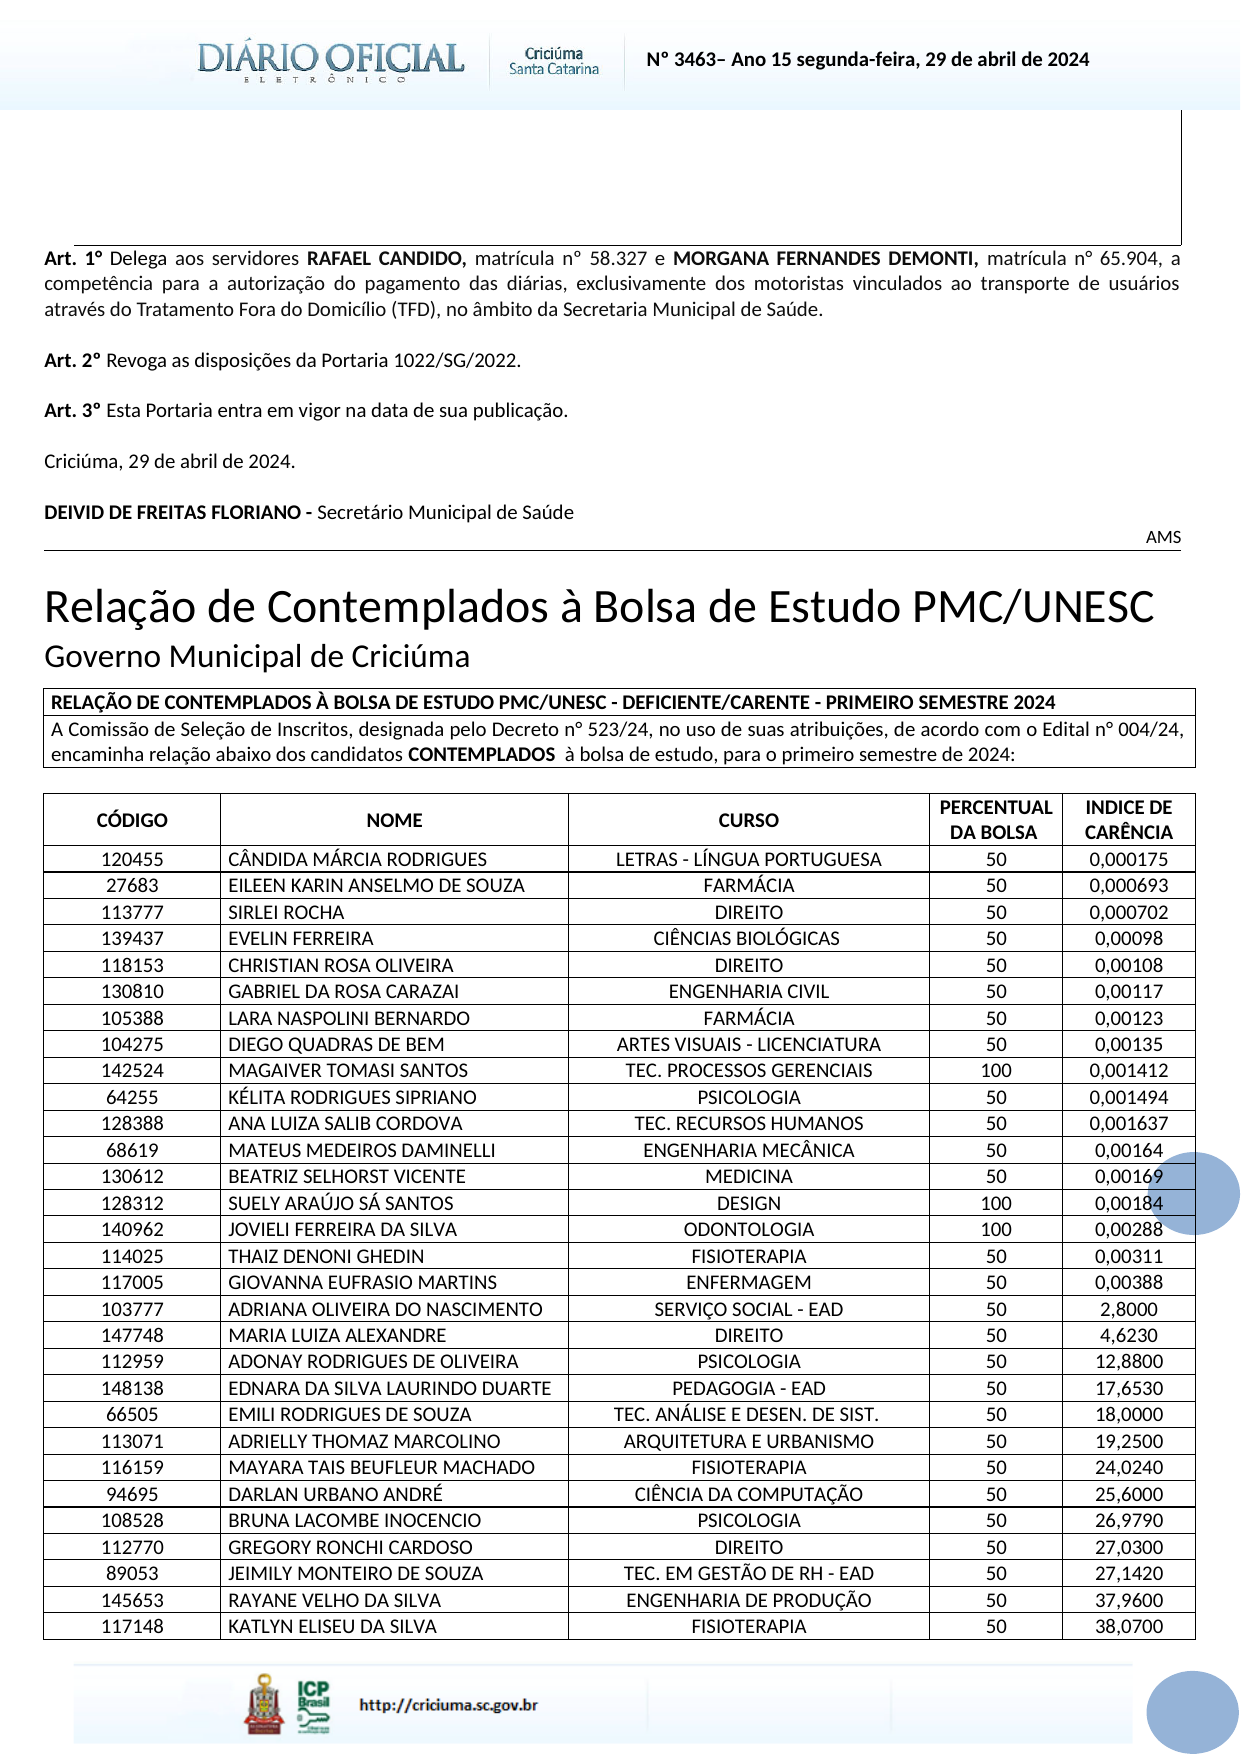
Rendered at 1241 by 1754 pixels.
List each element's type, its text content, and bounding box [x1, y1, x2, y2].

table_cell FISIOTERAPIA [569, 1613, 929, 1639]
table_cell BRUNA LACOMBE INOCENCIO [221, 1508, 568, 1533]
table_cell BEATRIZ SELHORST VICENTE [221, 1164, 568, 1189]
table_cell 50 [930, 1296, 1062, 1321]
table_cell FISIOTERAPIA [569, 1243, 929, 1268]
table_cell 26,9790 [1063, 1508, 1195, 1533]
table_cell 145653 [44, 1587, 220, 1612]
table_cell 0,00117 [1063, 978, 1195, 1004]
table_cell 50 [930, 1349, 1062, 1374]
table_cell ENFERMAGEM [569, 1269, 929, 1295]
table_cell GREGORY RONCHI CARDOSO [221, 1534, 568, 1559]
table_cell 4,6230 [1063, 1322, 1195, 1348]
table_cell 0,000702 [1063, 899, 1195, 924]
text Art. 3º Esta Portaria entra em vigor na data de sua publicação. [44, 398, 1181, 423]
table_header INDICE DE CARÊNCIA [1063, 794, 1195, 845]
table_cell 0,00184 [1063, 1190, 1153, 1215]
table_cell PEDAGOGIA - EAD [569, 1375, 929, 1401]
table_cell ANA LUIZA SALIB CORDOVA [221, 1111, 568, 1136]
table_cell 50 [930, 1508, 1062, 1533]
table_cell 50 [930, 1005, 1062, 1030]
table_cell A Comissão de Seleção de Inscritos, designada pelo Decreto n° 523/24, no uso de suas atribuições, de acordo com o Edital n° 004/24, encaminha relação abaixo dos candidatos CONTEMPLADOS à bolsa de estudo, para o primeiro semestre de 2024: [44, 716, 1195, 767]
table_cell 50 [930, 925, 1062, 951]
table_cell 24,0240 [1063, 1455, 1195, 1480]
table_cell EDNARA DA SILVA LAURINDO DUARTE [221, 1375, 568, 1401]
table_header CURSO [569, 794, 929, 845]
table_cell EVELIN FERREIRA [221, 925, 568, 951]
table_cell 50 [930, 1164, 1062, 1189]
table_cell 50 [930, 1375, 1062, 1401]
table_cell 25,6000 [1063, 1481, 1195, 1506]
table_cell RAYANE VELHO DA SILVA [221, 1587, 568, 1612]
table_cell 50 [930, 978, 1062, 1004]
table_cell EILEEN KARIN ANSELMO DE SOUZA [221, 873, 568, 898]
text Governo Municipal de Criciúma [44, 635, 1181, 676]
table_cell 50 [930, 1137, 1062, 1162]
table_cell 108528 [44, 1508, 220, 1533]
table_cell 0,00169 [1063, 1164, 1160, 1189]
text DEIVID DE FREITAS FLORIANO - Secretário Municipal de Saúde [44, 499, 1240, 525]
table_cell TEC. PROCESSOS GERENCIAIS [569, 1058, 929, 1083]
table_cell ODONTOLOGIA [569, 1216, 929, 1242]
text Relação de Contemplados à Bolsa de Estudo PMC/UNESC [44, 576, 1181, 635]
table_cell 2,8000 [1063, 1296, 1195, 1321]
table_cell 0,00164 [1063, 1137, 1195, 1162]
table_cell 142524 [44, 1058, 220, 1083]
table_cell ENGENHARIA MECÂNICA [569, 1137, 929, 1162]
table_cell ARTES VISUAIS - LICENCIATURA [569, 1031, 929, 1057]
table_cell 50 [930, 1560, 1062, 1586]
table_cell 112959 [44, 1349, 220, 1374]
table_cell 64255 [44, 1084, 220, 1109]
table_cell 12,8800 [1063, 1349, 1195, 1374]
table_cell 100 [930, 1058, 1062, 1083]
table_cell CIÊNCIA DA COMPUTAÇÃO [569, 1481, 929, 1506]
table_cell ARQUITETURA E URBANISMO [569, 1428, 929, 1453]
table_cell 50 [930, 1111, 1062, 1136]
table_cell 118153 [44, 952, 220, 977]
table_cell 117148 [44, 1613, 220, 1639]
table_cell 17,6530 [1063, 1375, 1195, 1401]
table_cell 0,00123 [1063, 1005, 1195, 1030]
table_cell 50 [930, 873, 1062, 898]
table_cell MEDICINA [569, 1164, 929, 1189]
table_cell 0,00311 [1063, 1243, 1195, 1268]
table_cell 0,000175 [1063, 846, 1195, 871]
table_cell LARA NASPOLINI BERNARDO [221, 1005, 568, 1030]
table_cell 68619 [44, 1137, 220, 1162]
table_cell 0,001637 [1063, 1111, 1195, 1136]
table_cell 18,0000 [1063, 1402, 1195, 1427]
table_cell 0,00098 [1063, 925, 1195, 951]
table_cell KATLYN ELISEU DA SILVA [221, 1613, 568, 1639]
table_cell 114025 [44, 1243, 220, 1268]
text Art. 1° Delega aos servidores RAFAEL CANDIDO, matrícula nº 58.327 e MORGANA FERNANDES DEMONTI, matrícula n° 65.904, a competência para a autorização do pagamento das diárias, exclusivamente dos motoristas vinculados ao transporte de usuários através do Tratamento Fora do Domicílio (TFD), no âmbito da Secretaria Municipal de Saúde. [44, 245, 1181, 321]
table_cell KÉLITA RODRIGUES SIPRIANO [221, 1084, 568, 1109]
table_cell 0,001412 [1063, 1058, 1195, 1083]
table_cell THAIZ DENONI GHEDIN [221, 1243, 568, 1268]
table_cell TEC. ANÁLISE E DESEN. DE SIST. [569, 1402, 929, 1427]
table_cell 0,00388 [1063, 1269, 1195, 1295]
table_cell 50 [930, 1243, 1062, 1268]
table_cell MAYARA TAIS BEUFLEUR MACHADO [221, 1455, 568, 1480]
table_cell ADONAY RODRIGUES DE OLIVEIRA [221, 1349, 568, 1374]
table_cell 0,00288 [1063, 1216, 1195, 1242]
table_cell 117005 [44, 1269, 220, 1295]
table_cell 100 [930, 1190, 1062, 1215]
table_cell DIEGO QUADRAS DE BEM [221, 1031, 568, 1057]
table_cell CÂNDIDA MÁRCIA RODRIGUES [221, 846, 568, 871]
table_cell ENGENHARIA CIVIL [569, 978, 929, 1004]
table_cell PSICOLOGIA [569, 1084, 929, 1109]
table_cell ADRIELLY THOMAZ MARCOLINO [221, 1428, 568, 1453]
table_cell LETRAS - LÍNGUA PORTUGUESA [569, 846, 929, 871]
table_cell 89053 [44, 1560, 220, 1586]
table_cell 50 [930, 1534, 1062, 1559]
table_cell 50 [930, 1402, 1062, 1427]
table_cell 50 [930, 1455, 1062, 1480]
table_cell FARMÁCIA [569, 873, 929, 898]
table_cell 139437 [44, 925, 220, 951]
table_header NOME [221, 794, 568, 845]
table_cell 130612 [44, 1164, 220, 1189]
table_cell 104275 [44, 1031, 220, 1057]
table_cell JOVIELI FERREIRA DA SILVA [221, 1216, 568, 1242]
table_cell 0,000693 [1063, 873, 1195, 898]
text AMS [44, 525, 1181, 550]
table_header PERCENTUAL DA BOLSA [930, 794, 1062, 845]
table_cell FISIOTERAPIA [569, 1455, 929, 1480]
table_cell 50 [930, 1269, 1062, 1295]
table_cell 50 [930, 899, 1062, 924]
table_cell 50 [930, 1084, 1062, 1109]
table_cell TEC. EM GESTÃO DE RH - EAD [569, 1560, 929, 1586]
text Art. 2º Revoga as disposições da Portaria 1022/SG/2022. [44, 347, 1181, 372]
table_cell 148138 [44, 1375, 220, 1401]
table_cell 50 [930, 1031, 1062, 1057]
table_cell 128388 [44, 1111, 220, 1136]
table_cell CIÊNCIAS BIOLÓGICAS [569, 925, 929, 951]
table_cell 27,0300 [1063, 1534, 1195, 1559]
table_header RELAÇÃO DE CONTEMPLADOS À BOLSA DE ESTUDO PMC/UNESC - DEFICIENTE/CARENTE - PRIMEIRO SEMESTRE 2024 [44, 689, 1195, 715]
table_cell 128312 [44, 1190, 220, 1215]
table_cell 50 [930, 846, 1062, 871]
table_cell 100 [930, 1216, 1062, 1242]
table_cell 112770 [44, 1534, 220, 1559]
table_cell 120455 [44, 846, 220, 871]
table_cell MAGAIVER TOMASI SANTOS [221, 1058, 568, 1083]
table_cell 94695 [44, 1481, 220, 1506]
table_cell 147748 [44, 1322, 220, 1348]
table_cell 38,0700 [1063, 1613, 1195, 1639]
table_cell DIREITO [569, 1534, 929, 1559]
table_cell 103777 [44, 1296, 220, 1321]
table_cell 0,001494 [1063, 1084, 1195, 1109]
table_cell FARMÁCIA [569, 1005, 929, 1030]
table_cell 50 [930, 1481, 1062, 1506]
table_cell MATEUS MEDEIROS DAMINELLI [221, 1137, 568, 1162]
table_cell 27683 [44, 873, 220, 898]
table_cell 37,9600 [1063, 1587, 1195, 1612]
table_cell 140962 [44, 1216, 220, 1242]
table_cell DIREITO [569, 1322, 929, 1348]
table_cell 0,00108 [1063, 952, 1195, 977]
table_cell 105388 [44, 1005, 220, 1030]
table_cell ADRIANA OLIVEIRA DO NASCIMENTO [221, 1296, 568, 1321]
table_cell GIOVANNA EUFRASIO MARTINS [221, 1269, 568, 1295]
table_cell 50 [930, 952, 1062, 977]
table_cell 50 [930, 1428, 1062, 1453]
table_cell SERVIÇO SOCIAL - EAD [569, 1296, 929, 1321]
table_cell JEIMILY MONTEIRO DE SOUZA [221, 1560, 568, 1586]
table_cell 19,2500 [1063, 1428, 1195, 1453]
table_cell 50 [930, 1613, 1062, 1639]
table_cell DIREITO [569, 899, 929, 924]
table_cell ENGENHARIA DE PRODUÇÃO [569, 1587, 929, 1612]
table_cell TEC. RECURSOS HUMANOS [569, 1111, 929, 1136]
table_cell 116159 [44, 1455, 220, 1480]
table_cell 27,1420 [1063, 1560, 1195, 1586]
table_cell CHRISTIAN ROSA OLIVEIRA [221, 952, 568, 977]
table_cell 66505 [44, 1402, 220, 1427]
table_cell 113777 [44, 899, 220, 924]
table_header CÓDIGO [44, 794, 220, 845]
table_cell GABRIEL DA ROSA CARAZAI [221, 978, 568, 1004]
table_cell PSICOLOGIA [569, 1349, 929, 1374]
table_cell DESIGN [569, 1190, 929, 1215]
table_cell 0,00135 [1063, 1031, 1195, 1057]
text Criciúma, 29 de abril de 2024. [44, 448, 1181, 474]
table_cell MARIA LUIZA ALEXANDRE [221, 1322, 568, 1348]
table_cell 50 [930, 1587, 1062, 1612]
table_cell 113071 [44, 1428, 220, 1453]
table_cell PSICOLOGIA [569, 1508, 929, 1533]
table_cell EMILI RODRIGUES DE SOUZA [221, 1402, 568, 1427]
table_cell DARLAN URBANO ANDRÉ [221, 1481, 568, 1506]
table_cell DIREITO [569, 952, 929, 977]
table_cell 50 [930, 1322, 1062, 1348]
table_cell SIRLEI ROCHA [221, 899, 568, 924]
table_cell SUELY ARAÚJO SÁ SANTOS [221, 1190, 568, 1215]
table_cell 130810 [44, 978, 220, 1004]
